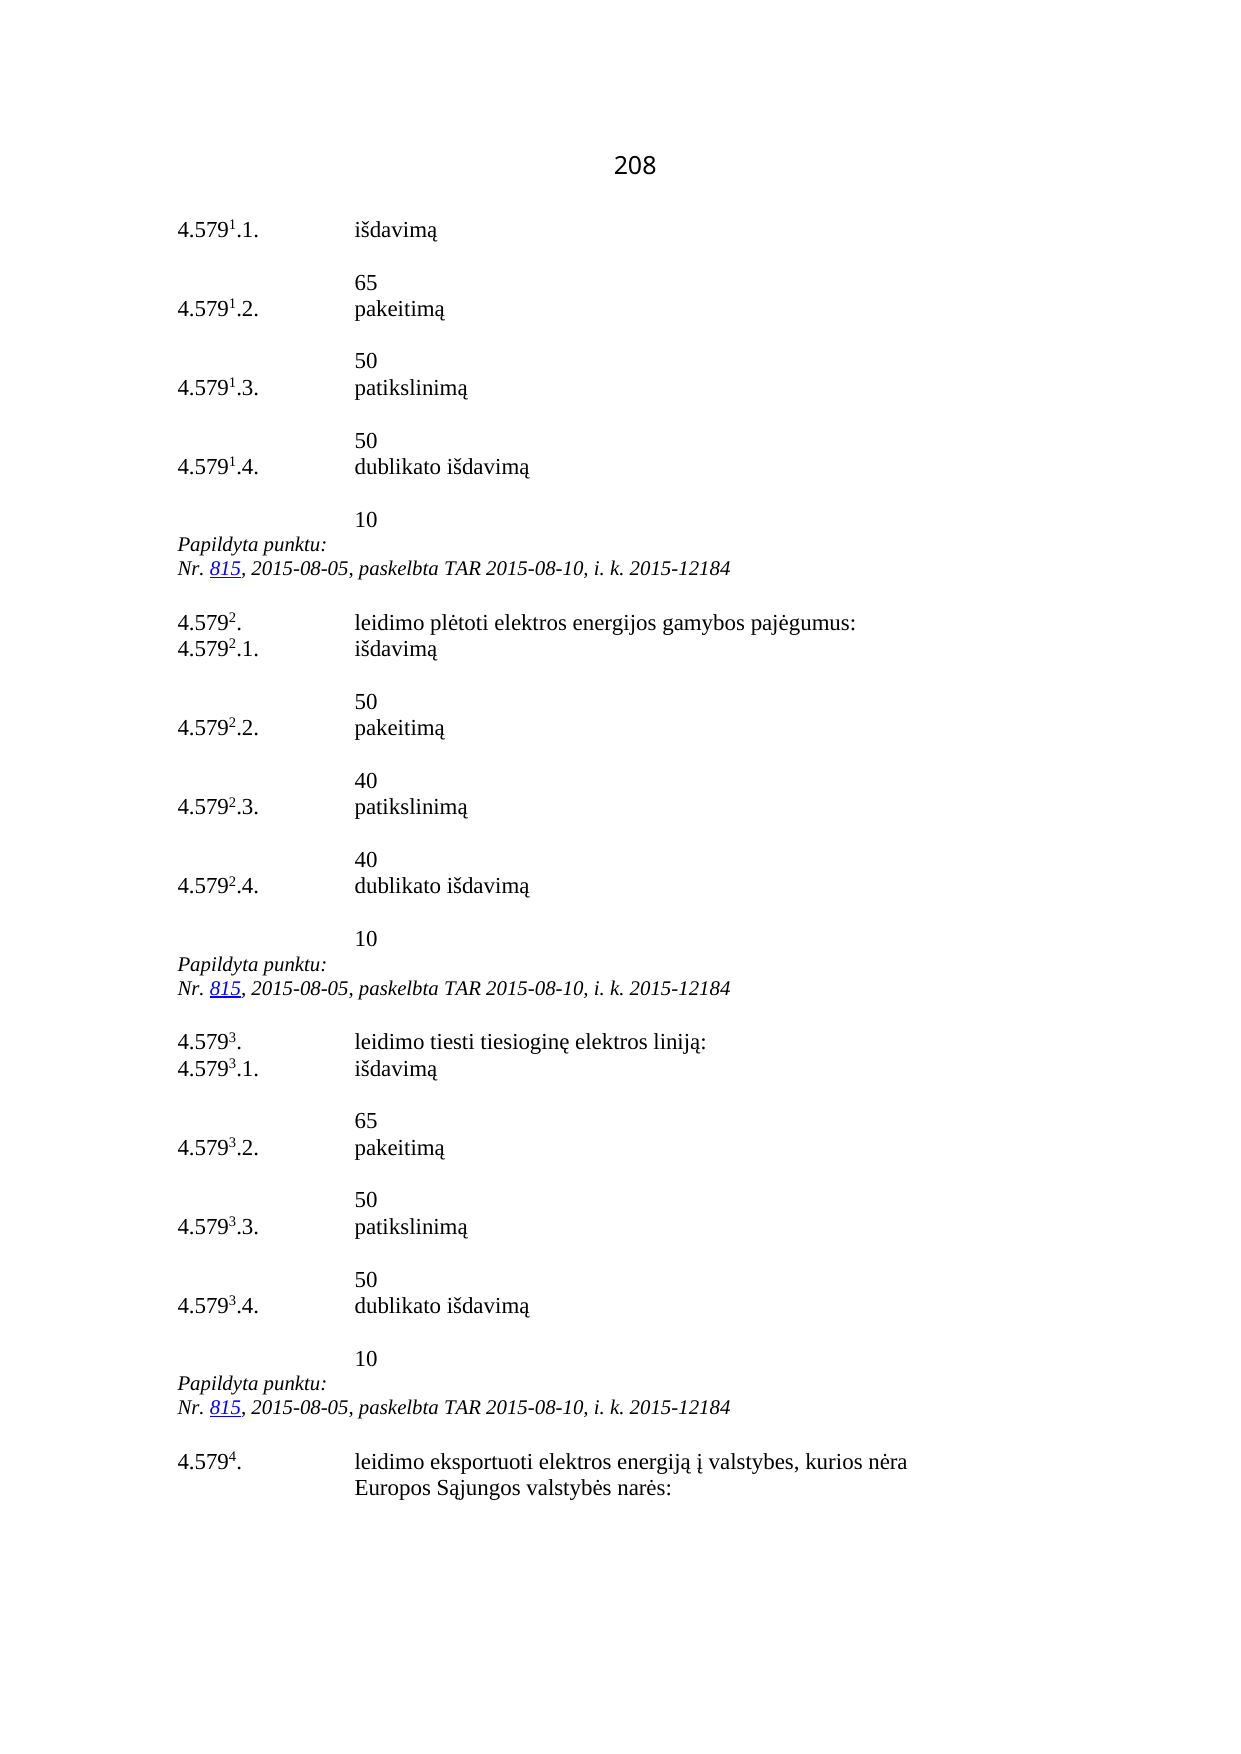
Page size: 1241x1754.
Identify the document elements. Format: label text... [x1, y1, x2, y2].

text 4.5794. leidimo eksportuoti elektros energiją į valstybes, kurios nėra [177, 1448, 945, 1474]
text 4.5791.1. išdavimą 65 [177, 216, 945, 295]
text 4.5792. leidimo plėtoti elektros energijos gamybos pajėgumus: [177, 609, 945, 635]
text 4.5792.1. išdavimą 50 [177, 635, 945, 714]
text Nr. 815, 2015-08-05, paskelbta TAR 2015-08-10, i. k. 2015-12184 [177, 976, 1093, 1000]
text 4.5793.3. patikslinimą 50 [177, 1213, 945, 1292]
text Papildyta punktu: [177, 952, 1093, 976]
text Papildyta punktu: [177, 1371, 1093, 1395]
text 4.5793.2. pakeitimą 50 [177, 1134, 945, 1213]
text 4.5792.4. dublikato išdavimą 10 [177, 872, 945, 952]
text 4.5793.1. išdavimą 65 [177, 1055, 945, 1134]
text 4.5792.2. pakeitimą 40 [177, 714, 945, 793]
text Papildyta punktu: [177, 532, 1093, 556]
text Nr. 815, 2015-08-05, paskelbta TAR 2015-08-10, i. k. 2015-12184 [177, 556, 1093, 580]
text 4.5792.3. patikslinimą 40 [177, 793, 945, 872]
text 4.5793. leidimo tiesti tiesioginę elektros liniją: [177, 1028, 945, 1055]
text 4.5791.3. patikslinimą 50 [177, 374, 945, 453]
text Nr. 815, 2015-08-05, paskelbta TAR 2015-08-10, i. k. 2015-12184 [177, 1395, 1093, 1419]
text 4.5793.4. dublikato išdavimą 10 [177, 1292, 945, 1371]
text Europos Sąjungos valstybės narės: [354, 1474, 945, 1527]
text 4.5791.2. pakeitimą 50 [177, 295, 945, 374]
text 4.5791.4. dublikato išdavimą 10 [177, 453, 945, 532]
